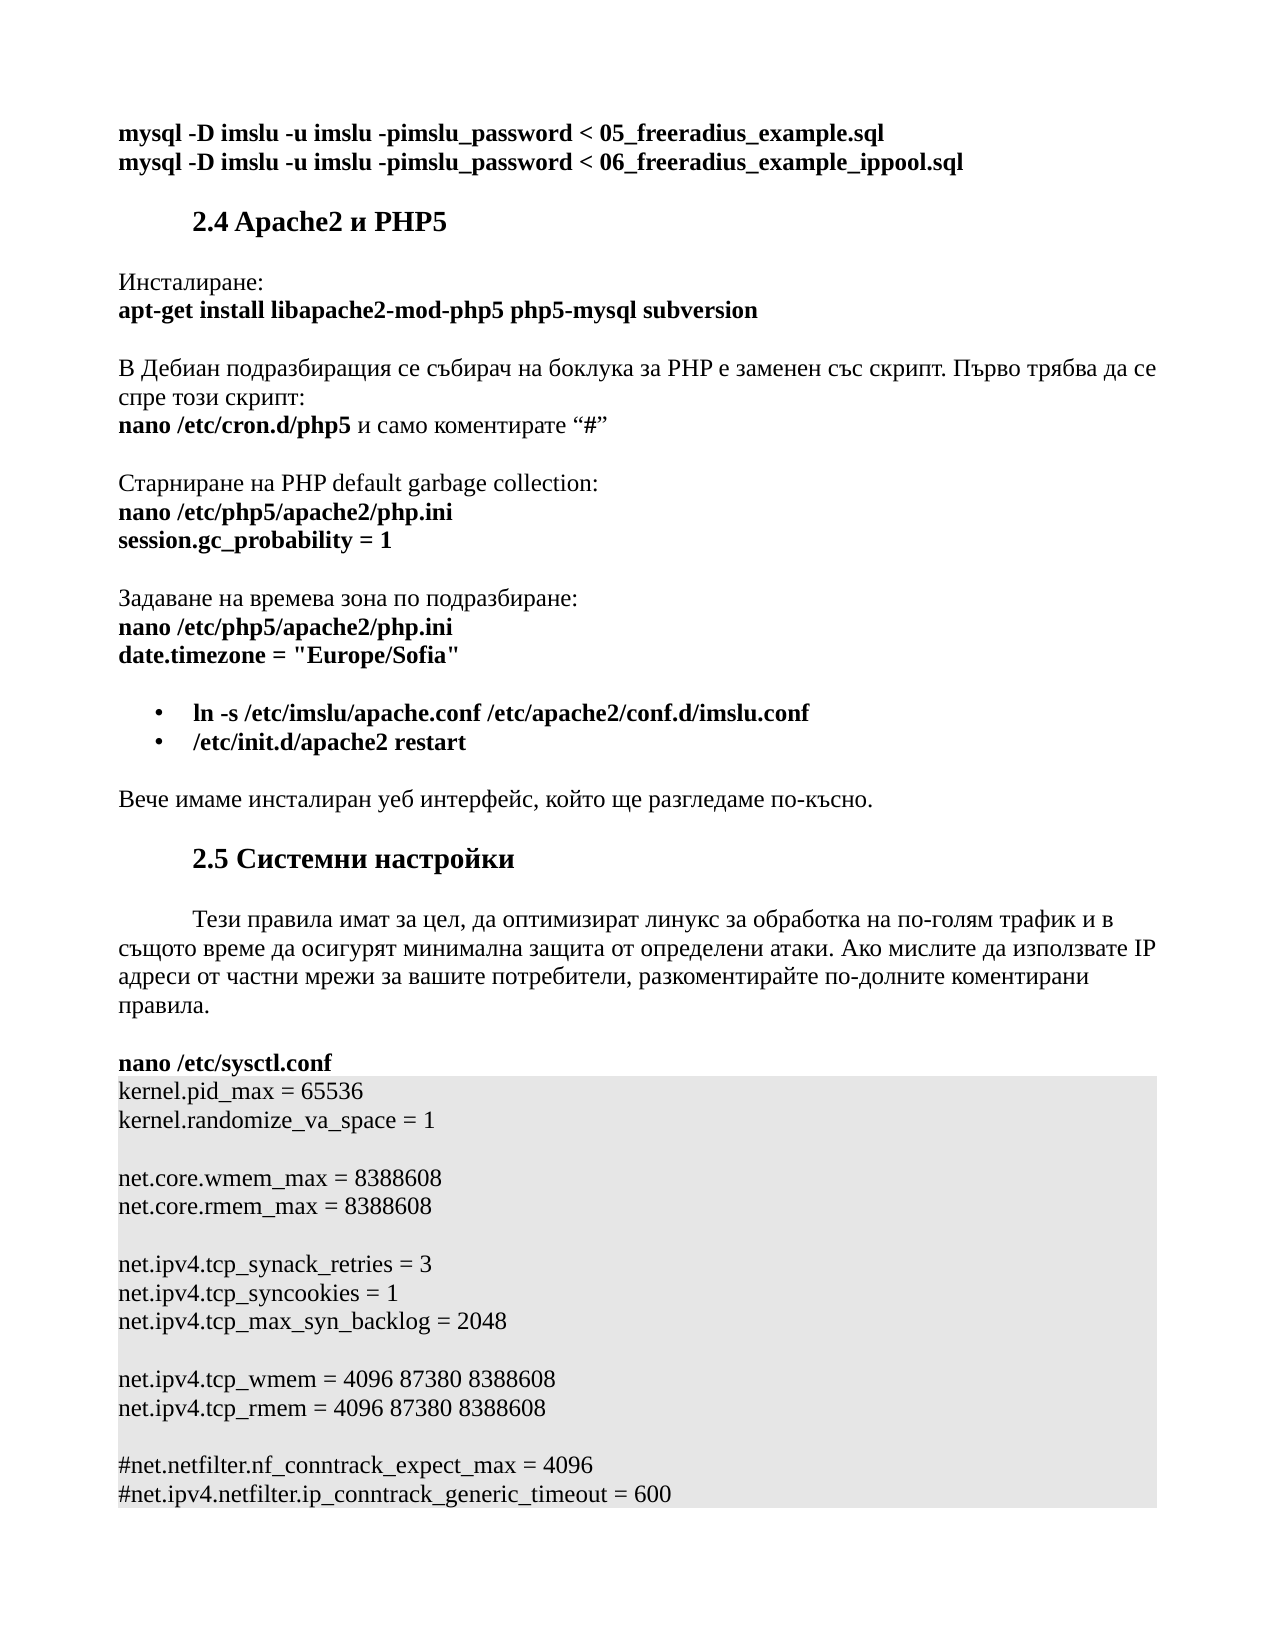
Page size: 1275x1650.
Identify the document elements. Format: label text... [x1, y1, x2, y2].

text Задаване на времева зона по подразбиране: [118, 583, 1157, 612]
text nano /etc/sysctl.conf [118, 1048, 1157, 1076]
text apt-get install libapache2-mod-php5 php5-mysql subversion [118, 295, 1157, 324]
text 2.5 Системни настройки [192, 842, 1157, 875]
text date.timezone = "Europe/Sofia" [118, 640, 1157, 669]
text net.ipv4.tcp_wmem = 4096 87380 8388608 [118, 1364, 1157, 1393]
text Вече имаме инсталиран уеб интерфейс, който ще разгледаме по-късно. [118, 784, 1157, 813]
text #net.ipv4.netfilter.ip_conntrack_generic_timeout = 600 [118, 1479, 1157, 1508]
text net.ipv4.tcp_syncookies = 1 [118, 1278, 1157, 1306]
text mysql -D imslu -u imslu -pimslu_password < 06_freeradius_example_ippool.sql [118, 147, 1157, 176]
text net.ipv4.tcp_max_syn_backlog = 2048 [118, 1306, 1157, 1335]
text #net.netfilter.nf_conntrack_expect_max = 4096 [118, 1450, 1157, 1479]
text Старниране на PHP default garbage collection: [118, 468, 1157, 497]
text Инсталиране: [118, 267, 1157, 295]
text net.core.rmem_max = 8388608 [118, 1191, 1157, 1220]
text nano /etc/cron.d/php5 и само коментирате “#” [118, 410, 1157, 439]
list ln -s /etc/imslu/apache.conf /etc/apache2/conf.d/imslu.conf [154, 698, 1157, 727]
text kernel.randomize_va_space = 1 [118, 1105, 1157, 1134]
text session.gc_probability = 1 [118, 525, 1157, 554]
text Тези правила имат за цел, да оптимизират линукс за обработка на по-голям трафик и в същото време да осигурят минимална защита от определени атаки. Ако мислите да използвате IP адреси от частни мрежи за вашите потребители, разкоментирайте по-долните коментирани правила. [118, 904, 1157, 1019]
list /etc/init.d/apache2 restart [154, 727, 1157, 755]
text В Дебиан подразбиращия се събирач на боклука за PHP е заменен със скрипт. Първо трябва да се спре този скрипт: [118, 353, 1157, 410]
text nano /etc/php5/apache2/php.ini [118, 612, 1157, 640]
text nano /etc/php5/apache2/php.ini [118, 497, 1157, 525]
text kernel.pid_max = 65536 [118, 1076, 1157, 1105]
text 2.4 Apache2 и PHP5 [118, 204, 1157, 238]
text net.ipv4.tcp_rmem = 4096 87380 8388608 [118, 1393, 1157, 1421]
text net.ipv4.tcp_synack_retries = 3 [118, 1249, 1157, 1278]
text net.core.wmem_max = 8388608 [118, 1163, 1157, 1191]
text mysql -D imslu -u imslu -pimslu_password < 05_freeradius_example.sql [118, 118, 1157, 147]
